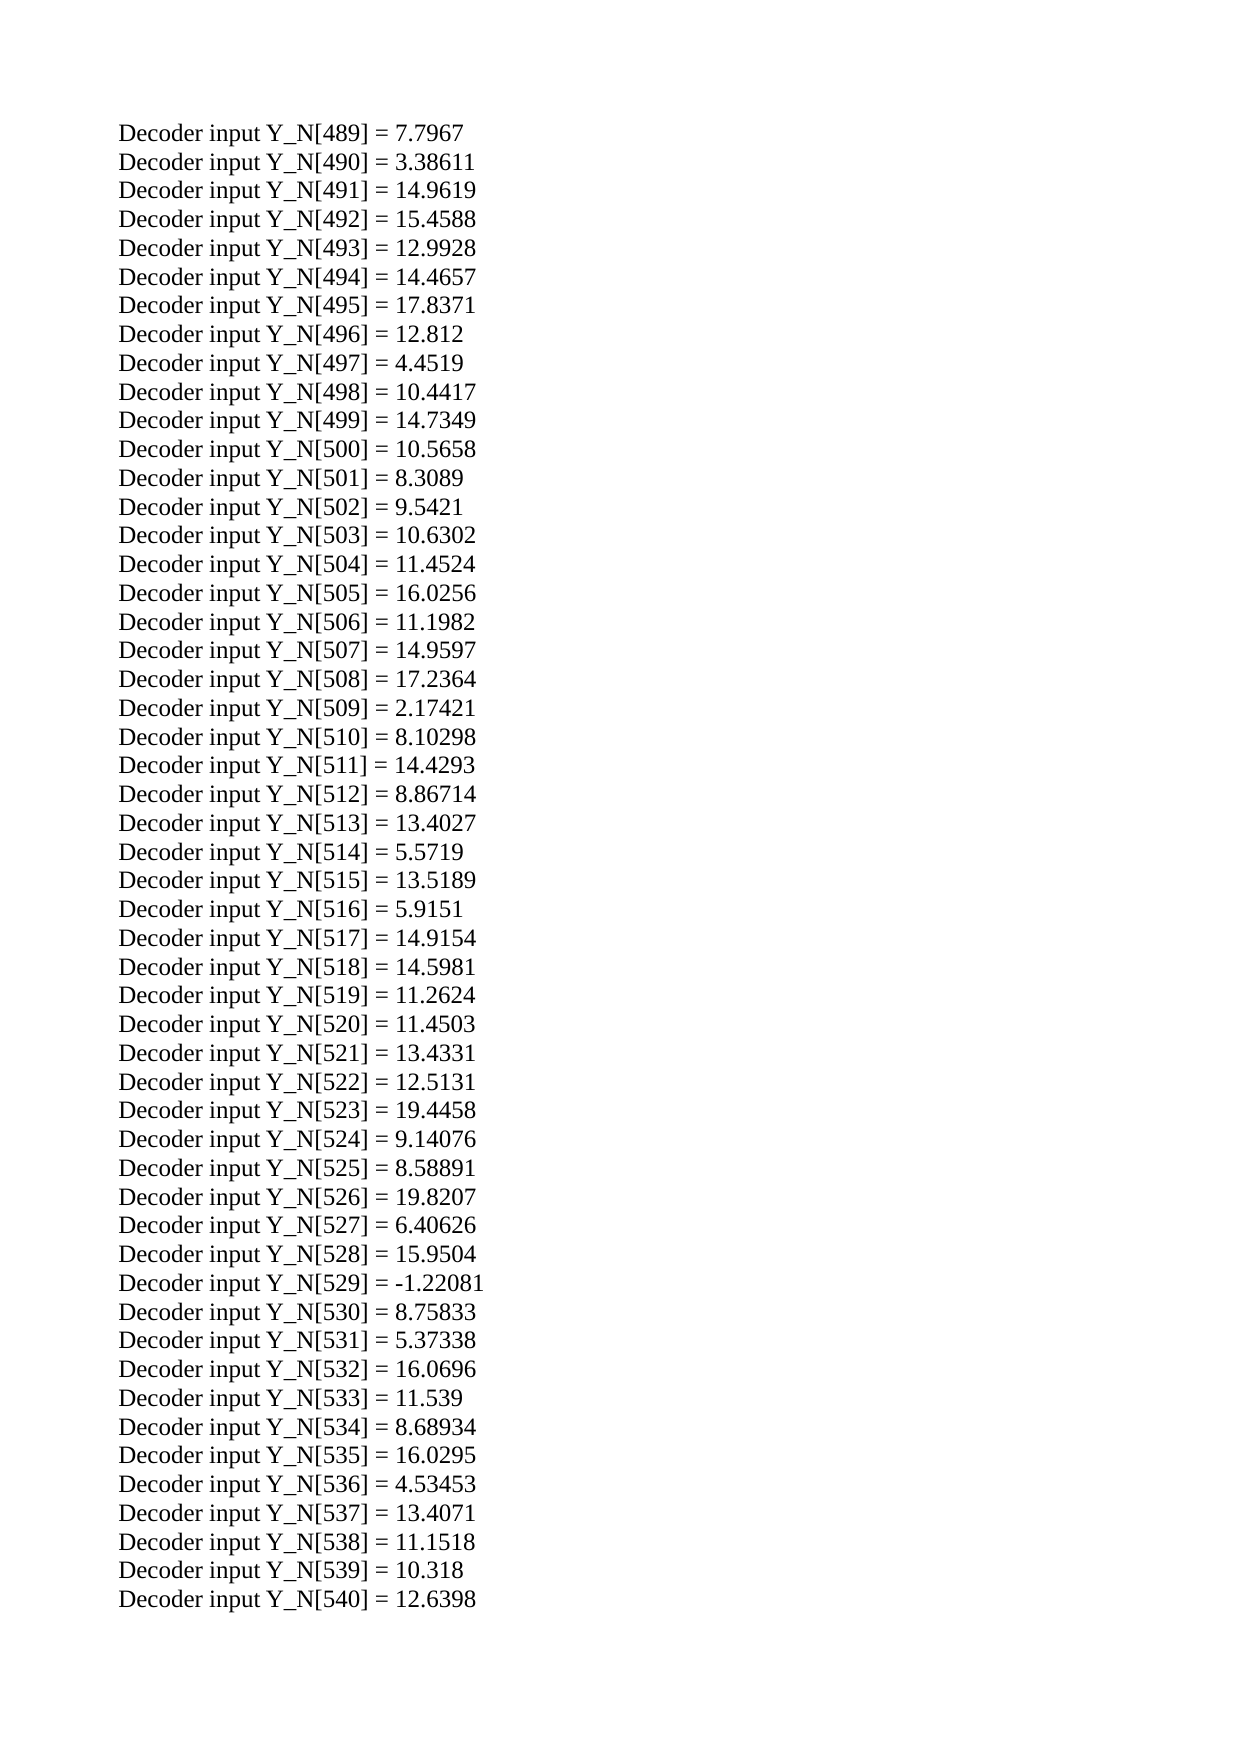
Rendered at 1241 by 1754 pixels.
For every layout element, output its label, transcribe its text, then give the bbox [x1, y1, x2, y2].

text Decoder input Y_N[535] = 16.0295 [118, 1441, 1122, 1469]
text Decoder input Y_N[513] = 13.4027 [118, 808, 1122, 837]
text Decoder input Y_N[524] = 9.14076 [118, 1124, 1122, 1153]
text Decoder input Y_N[511] = 14.4293 [118, 751, 1122, 779]
text Decoder input Y_N[537] = 13.4071 [118, 1498, 1122, 1527]
text Decoder input Y_N[540] = 12.6398 [118, 1584, 1122, 1613]
text Decoder input Y_N[517] = 14.9154 [118, 923, 1122, 952]
text Decoder input Y_N[489] = 7.7967 [118, 118, 1122, 147]
text Decoder input Y_N[520] = 11.4503 [118, 1009, 1122, 1038]
text Decoder input Y_N[512] = 8.86714 [118, 779, 1122, 808]
text Decoder input Y_N[499] = 14.7349 [118, 406, 1122, 434]
text Decoder input Y_N[504] = 11.4524 [118, 549, 1122, 578]
text Decoder input Y_N[509] = 2.17421 [118, 693, 1122, 722]
text Decoder input Y_N[523] = 19.4458 [118, 1096, 1122, 1124]
text Decoder input Y_N[510] = 8.10298 [118, 722, 1122, 751]
text Decoder input Y_N[500] = 10.5658 [118, 434, 1122, 463]
text Decoder input Y_N[505] = 16.0256 [118, 578, 1122, 607]
text Decoder input Y_N[493] = 12.9928 [118, 233, 1122, 262]
text Decoder input Y_N[498] = 10.4417 [118, 377, 1122, 406]
text Decoder input Y_N[527] = 6.40626 [118, 1211, 1122, 1239]
text Decoder input Y_N[529] = -1.22081 [118, 1268, 1122, 1297]
text Decoder input Y_N[525] = 8.58891 [118, 1153, 1122, 1182]
text Decoder input Y_N[506] = 11.1982 [118, 607, 1122, 636]
text Decoder input Y_N[514] = 5.5719 [118, 837, 1122, 866]
text Decoder input Y_N[532] = 16.0696 [118, 1354, 1122, 1383]
text Decoder input Y_N[515] = 13.5189 [118, 866, 1122, 894]
text Decoder input Y_N[518] = 14.5981 [118, 952, 1122, 981]
text Decoder input Y_N[490] = 3.38611 [118, 147, 1122, 176]
text Decoder input Y_N[519] = 11.2624 [118, 981, 1122, 1009]
text Decoder input Y_N[492] = 15.4588 [118, 204, 1122, 233]
text Decoder input Y_N[533] = 11.539 [118, 1383, 1122, 1412]
text Decoder input Y_N[536] = 4.53453 [118, 1469, 1122, 1498]
text Decoder input Y_N[538] = 11.1518 [118, 1527, 1122, 1556]
text Decoder input Y_N[497] = 4.4519 [118, 348, 1122, 377]
text Decoder input Y_N[502] = 9.5421 [118, 492, 1122, 521]
text Decoder input Y_N[528] = 15.9504 [118, 1239, 1122, 1268]
text Decoder input Y_N[494] = 14.4657 [118, 262, 1122, 291]
text Decoder input Y_N[530] = 8.75833 [118, 1297, 1122, 1326]
text Decoder input Y_N[496] = 12.812 [118, 319, 1122, 348]
text Decoder input Y_N[539] = 10.318 [118, 1556, 1122, 1584]
text Decoder input Y_N[501] = 8.3089 [118, 463, 1122, 492]
text Decoder input Y_N[503] = 10.6302 [118, 521, 1122, 549]
text Decoder input Y_N[507] = 14.9597 [118, 636, 1122, 664]
text Decoder input Y_N[521] = 13.4331 [118, 1038, 1122, 1067]
text Decoder input Y_N[491] = 14.9619 [118, 176, 1122, 204]
text Decoder input Y_N[508] = 17.2364 [118, 664, 1122, 693]
text Decoder input Y_N[522] = 12.5131 [118, 1067, 1122, 1096]
text Decoder input Y_N[534] = 8.68934 [118, 1412, 1122, 1441]
text Decoder input Y_N[531] = 5.37338 [118, 1326, 1122, 1354]
text Decoder input Y_N[516] = 5.9151 [118, 894, 1122, 923]
text Decoder input Y_N[495] = 17.8371 [118, 291, 1122, 319]
text Decoder input Y_N[526] = 19.8207 [118, 1182, 1122, 1211]
